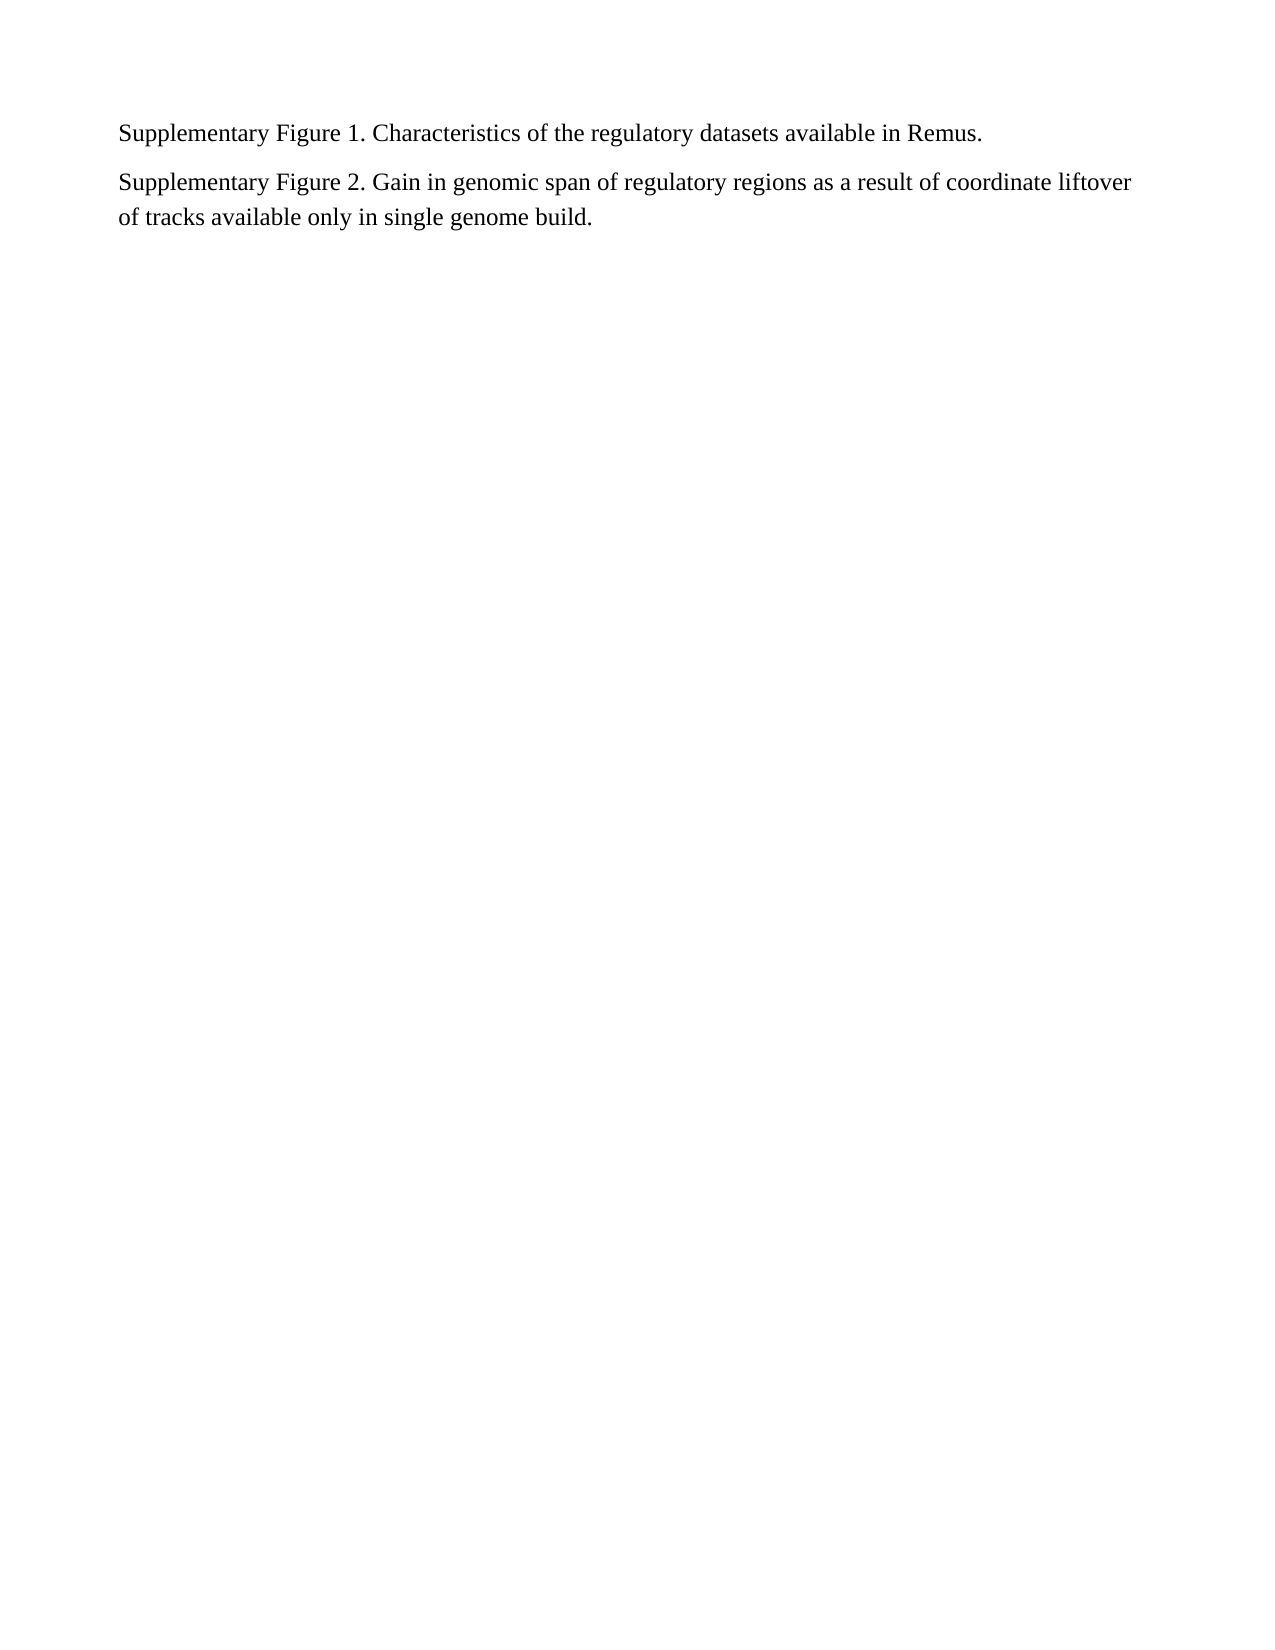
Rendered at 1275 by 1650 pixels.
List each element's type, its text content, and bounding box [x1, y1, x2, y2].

text Supplementary Figure 1. Characteristics of the regulatory datasets available in Remus. [118, 118, 1157, 147]
text Supplementary Figure 2. Gain in genomic span of regulatory regions as a result of coordinate liftover of tracks available only in single genome build. [118, 167, 1157, 230]
